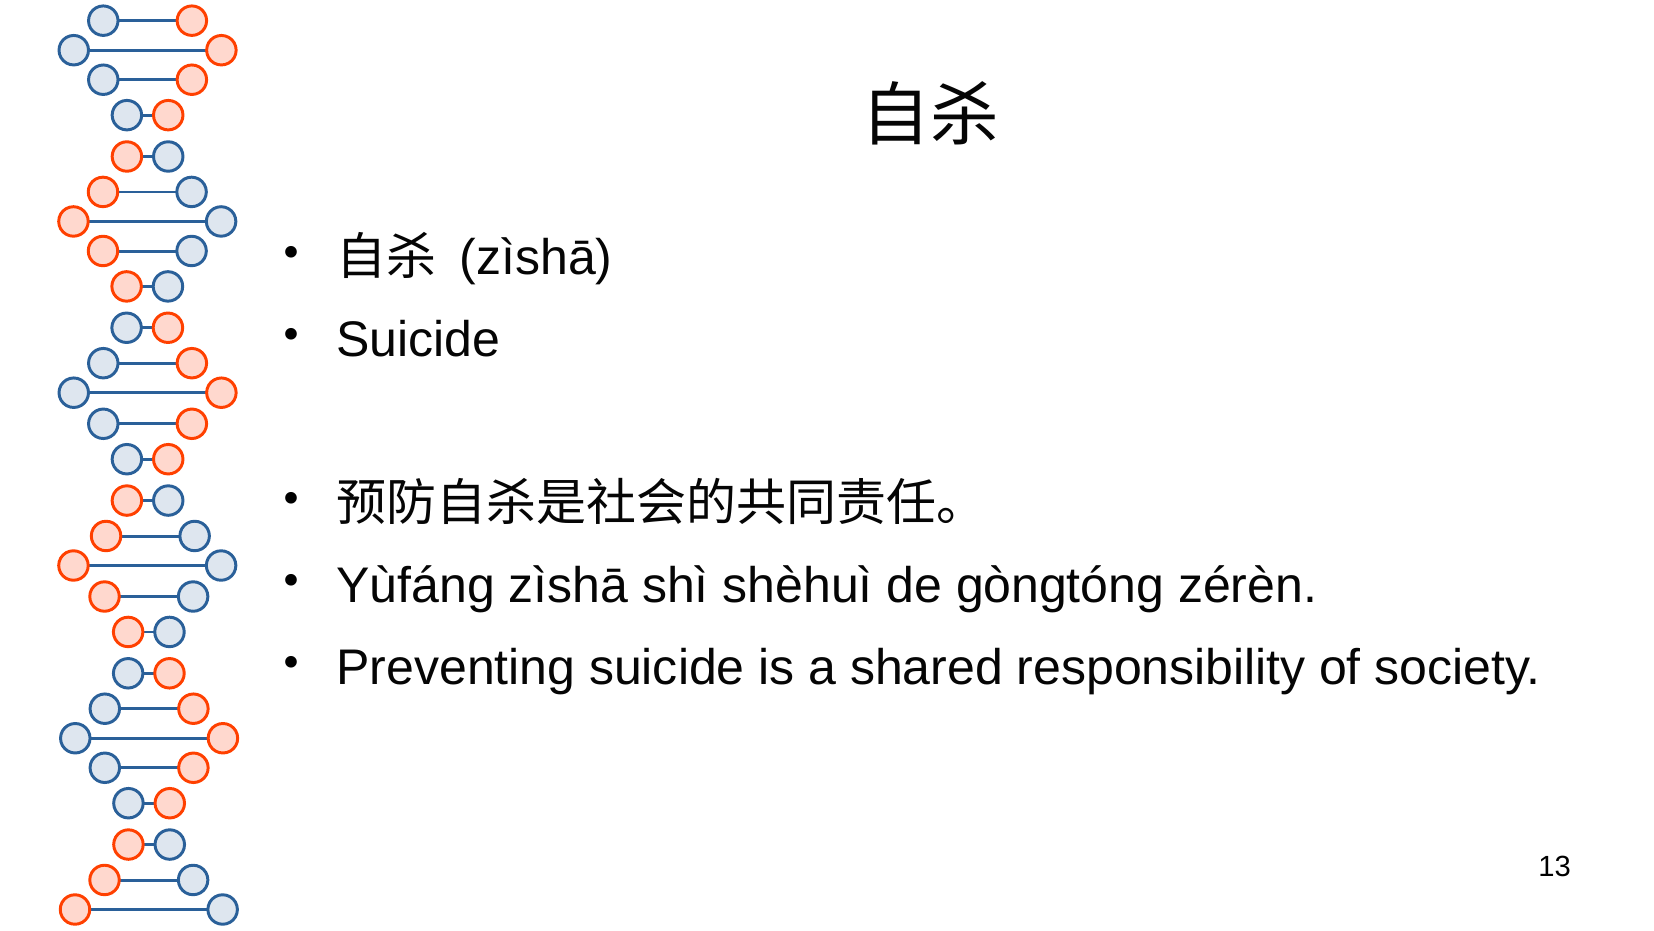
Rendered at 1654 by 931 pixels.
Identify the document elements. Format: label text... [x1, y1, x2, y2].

list 自杀 (zìshā) Suicide 预防自杀是社会的共同责任。 Yùfáng zìshā shì shèhuì de gòngtóng zérèn. Preventing suicide is a shared responsibility of society. [265, 224, 1595, 764]
title 自杀 [265, 35, 1595, 189]
